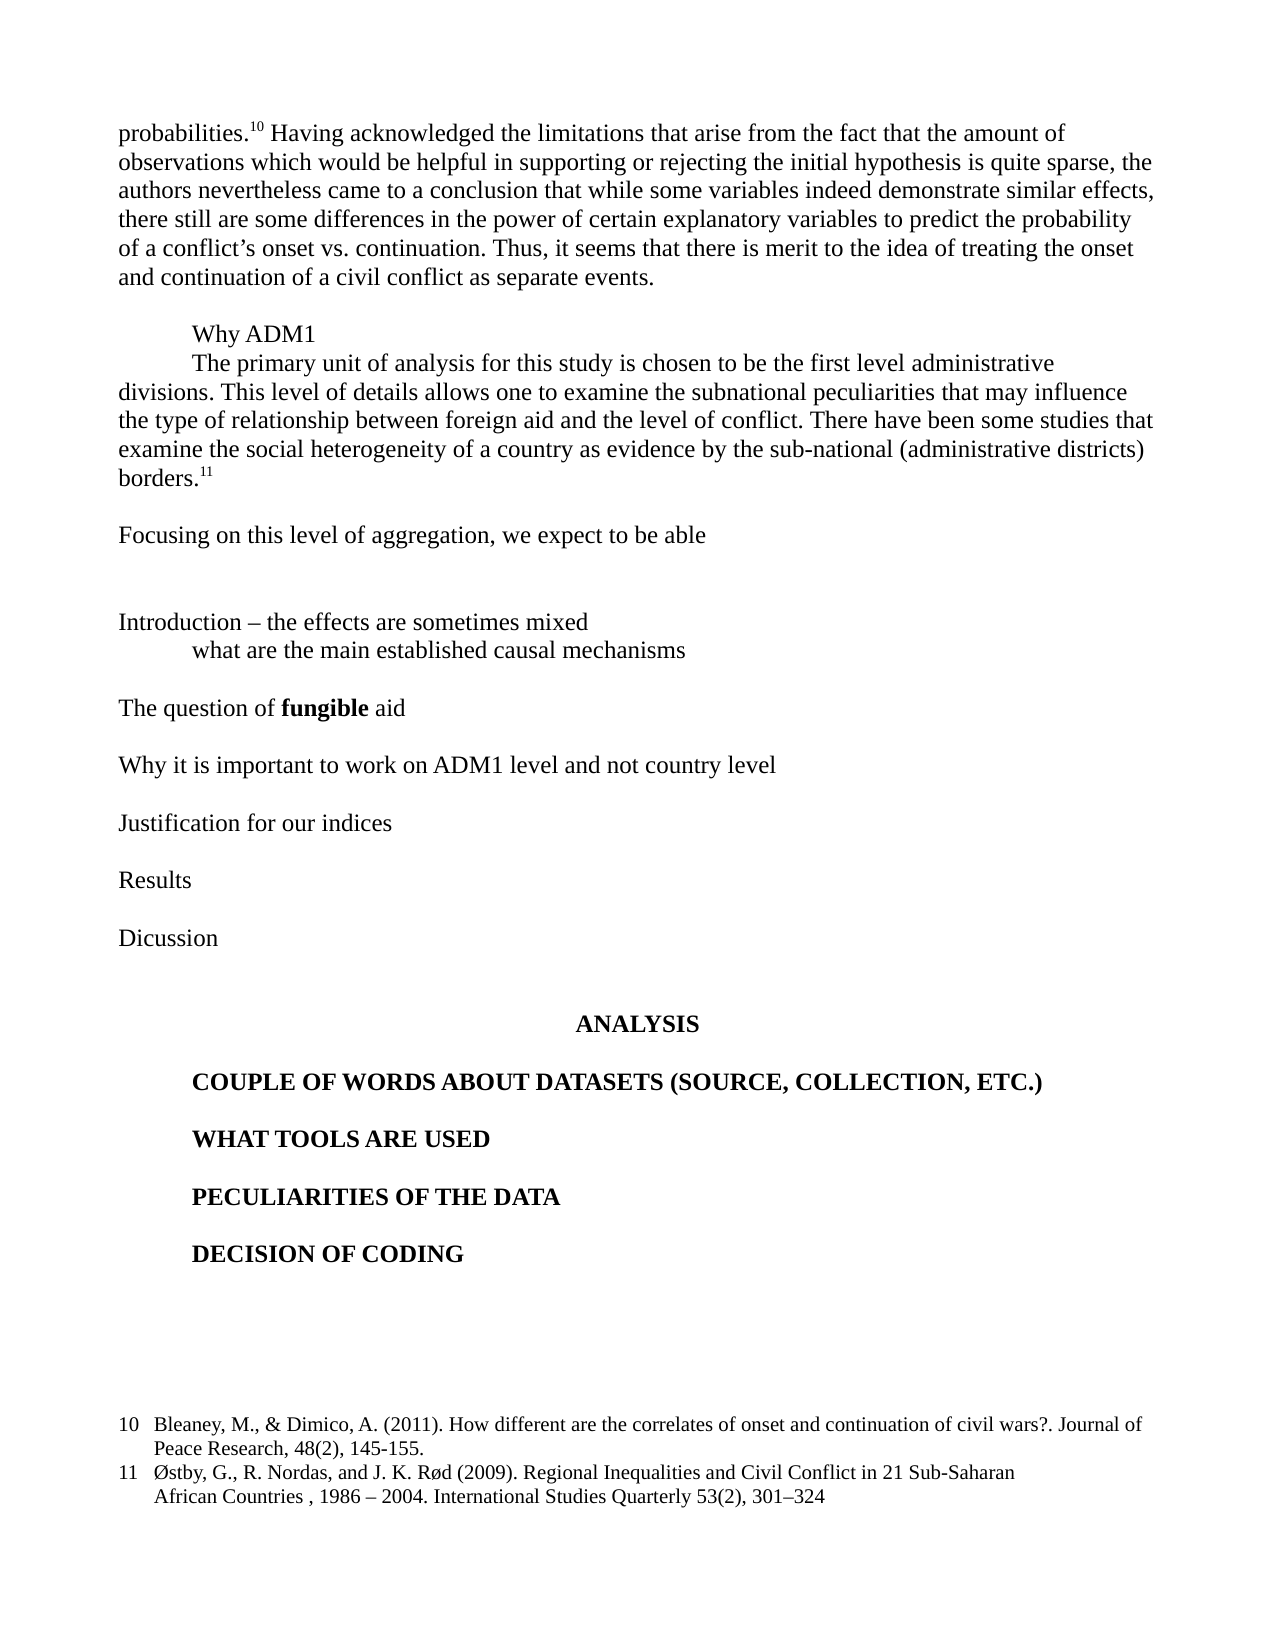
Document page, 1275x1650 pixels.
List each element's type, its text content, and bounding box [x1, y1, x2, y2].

text DECISION OF CODING [118, 1239, 1157, 1268]
text Justification for our indices [118, 808, 1157, 837]
text Results [118, 866, 1157, 894]
text The question of fungible aid [118, 693, 1157, 722]
text Why ADM1 [118, 319, 1157, 348]
text The primary unit of analysis for this study is chosen to be the first level administrative divisions. This level of details allows one to examine the subnational peculiarities that may influence the type of relationship between foreign aid and the level of conflict. There have been some studies that examine the social heterogeneity of a country as evidence by the sub-national (administrative districts) borders. [118, 348, 1157, 492]
text Dicussion [118, 923, 1157, 952]
text PECULIARITIES OF THE DATA [118, 1182, 1157, 1211]
text Introduction – the effects are sometimes mixed [118, 607, 1157, 636]
text WHAT TOOLS ARE USED [118, 1124, 1157, 1153]
text Why it is important to work on ADM1 level and not country level [118, 751, 1157, 779]
text Bleaney, M., & Dimico, A. (2011). How different are the correlates of onset and continuation of civil wars?. Journal of Peace Research, 48(2), 145-155. [118, 1412, 1157, 1460]
text what are the main established causal mechanisms [118, 636, 1157, 664]
text ANALYSIS [118, 1009, 1157, 1038]
text Østby, G., R. Nordas, and J. K. Rød (2009). Regional Inequalities and Civil Conflict in 21 Sub-Saharan African Countries , 1986 – 2004. International Studies Quarterly 53(2), 301–324 [118, 1460, 1157, 1532]
text probabilities. Having acknowledged the limitations that arise from the fact that the amount of observations which would be helpful in supporting or rejecting the initial hypothesis is quite sparse, the authors nevertheless came to a conclusion that while some variables indeed demonstrate similar effects, there still are some differences in the power of certain explanatory variables to predict the probability of a conflict’s onset vs. continuation. Thus, it seems that there is merit to the idea of treating the onset and continuation of a civil conflict as separate events. [118, 118, 1157, 291]
text Focusing on this level of aggregation, we expect to be able [118, 521, 1157, 549]
text COUPLE OF WORDS ABOUT DATASETS (SOURCE, COLLECTION, ETC.) [118, 1067, 1157, 1096]
